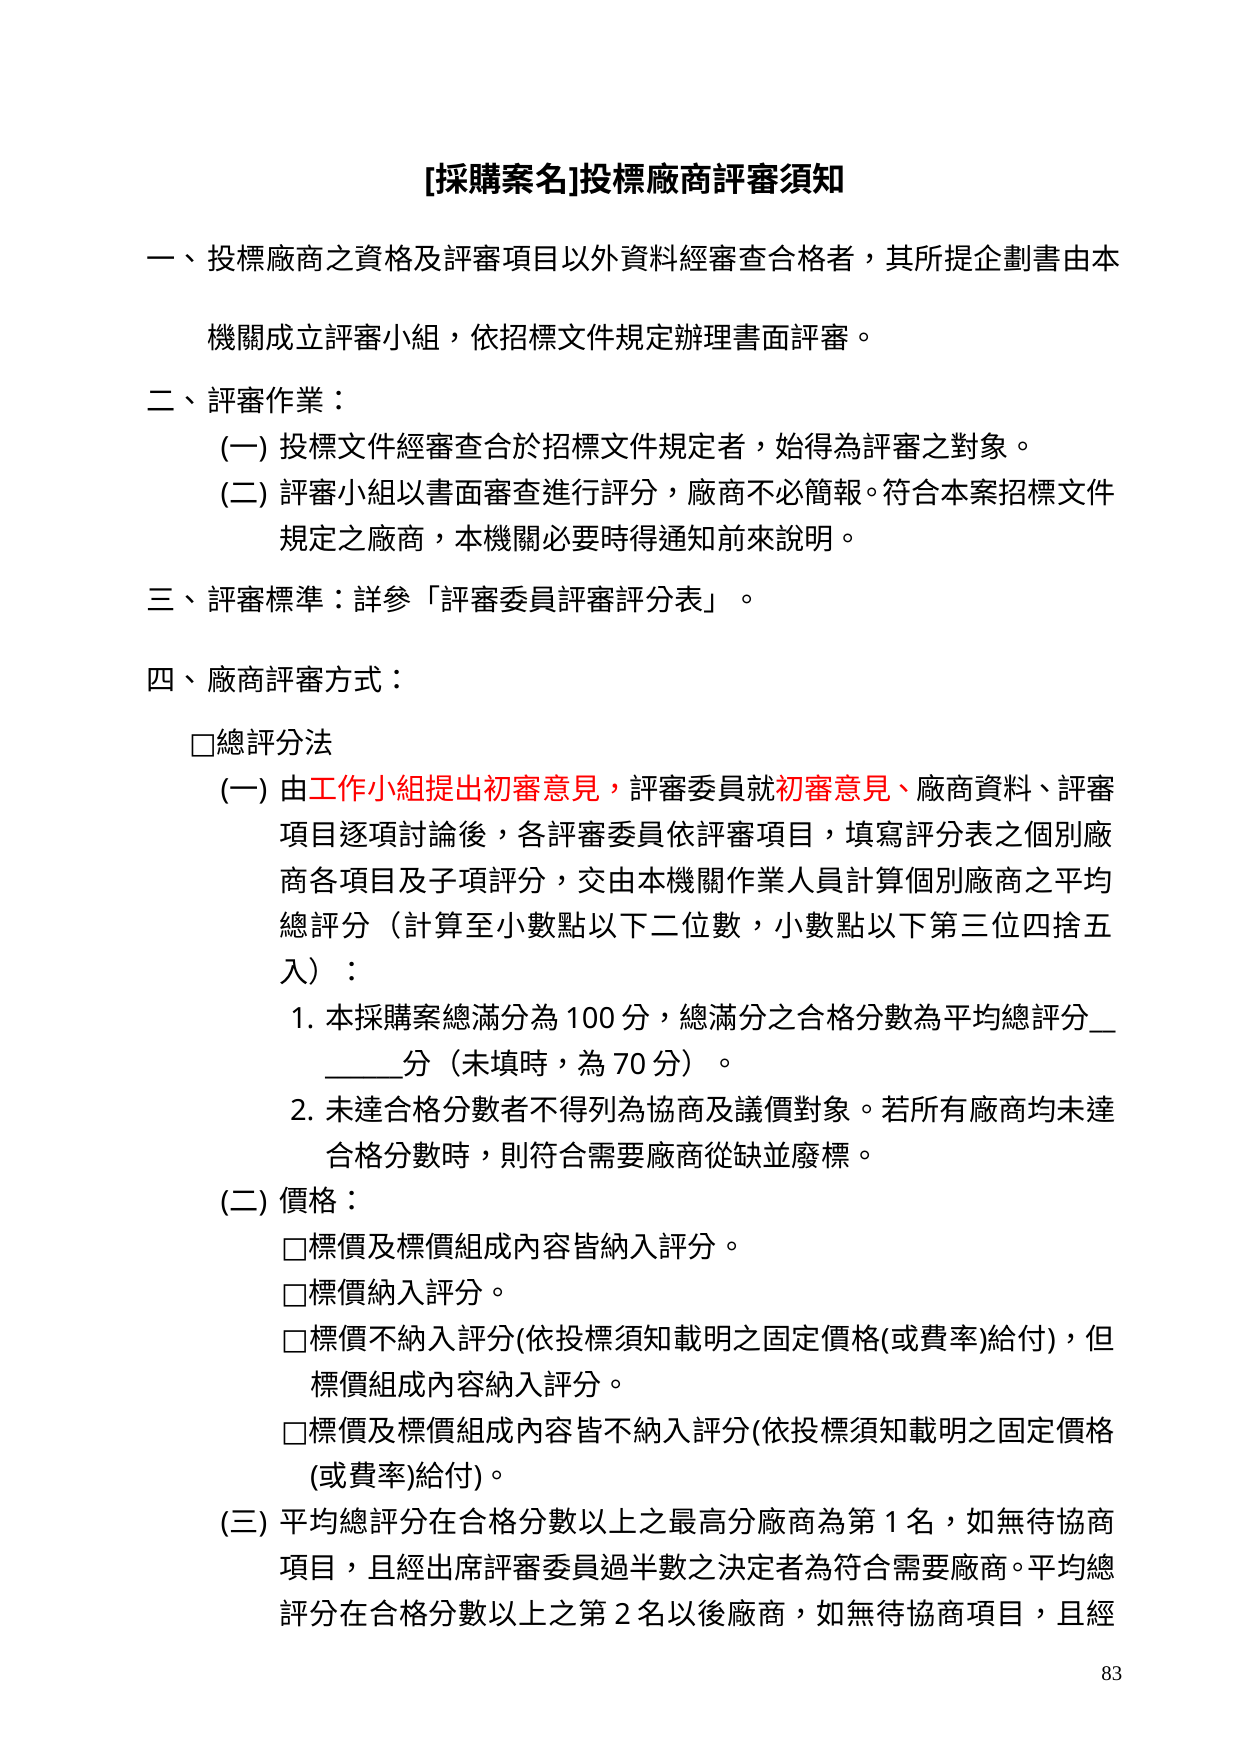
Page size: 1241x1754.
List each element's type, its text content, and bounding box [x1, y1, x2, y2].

list 價格： [220, 1175, 1115, 1221]
list 評審小組以書面審查進行評分，廠商不必簡報。符合本案招標文件規定之廠商，本機關必要時得通知前來說明。 [220, 467, 1115, 558]
list 投標文件經審查合於招標文件規定者，始得為評審之對象。 [220, 421, 1115, 467]
list 評審作業： [146, 375, 1122, 421]
text [採購案名]投標廠商評審須知 [148, 138, 1122, 217]
list 由工作小組提出初審意見，評審委員就初審意見、廠商資料、評審項目逐項討論後，各評審委員依評審項目，填寫評分表之個別廠商各項目及子項評分，交由本機關作業人員計算個別廠商之平均總評分（計算至小數點以下二位數，小數點以下第三位四捨五入）： [220, 763, 1115, 992]
text □標價納入評分。 [281, 1267, 1115, 1313]
text □標價不納入評分(依投標須知載明之固定價格(或費率)給付)，但標價組成內容納入評分。 [281, 1313, 1115, 1404]
text □總評分法 [189, 717, 1115, 763]
list 廠商評審方式： [146, 638, 1122, 717]
text □標價及標價組成內容皆不納入評分(依投標須知載明之固定價格(或費率)給付)。 [281, 1404, 1115, 1496]
list 本採購案總滿分為100分，總滿分之合格分數為平均總評分________分（未填時，為70分）。 [290, 992, 1115, 1083]
list 投標廠商之資格及評審項目以外資料經審查合格者，其所提企劃書由本機關成立評審小組，依招標文件規定辦理書面評審。 [146, 217, 1122, 375]
list 平均總評分在合格分數以上之最高分廠商為第1名，如無待協商項目，且經出席評審委員過半數之決定者為符合需要廠商。平均總評分在合格分數以上之第2名以後廠商，如無待協商項目，且經 [220, 1496, 1115, 1633]
text □標價及標價組成內容皆納入評分。 [281, 1221, 1115, 1267]
list 未達合格分數者不得列為協商及議價對象。若所有廠商均未達合格分數時，則符合需要廠商從缺並廢標。 [290, 1083, 1115, 1175]
list 評審標準：詳參「評審委員評審評分表」。 [146, 558, 1122, 638]
